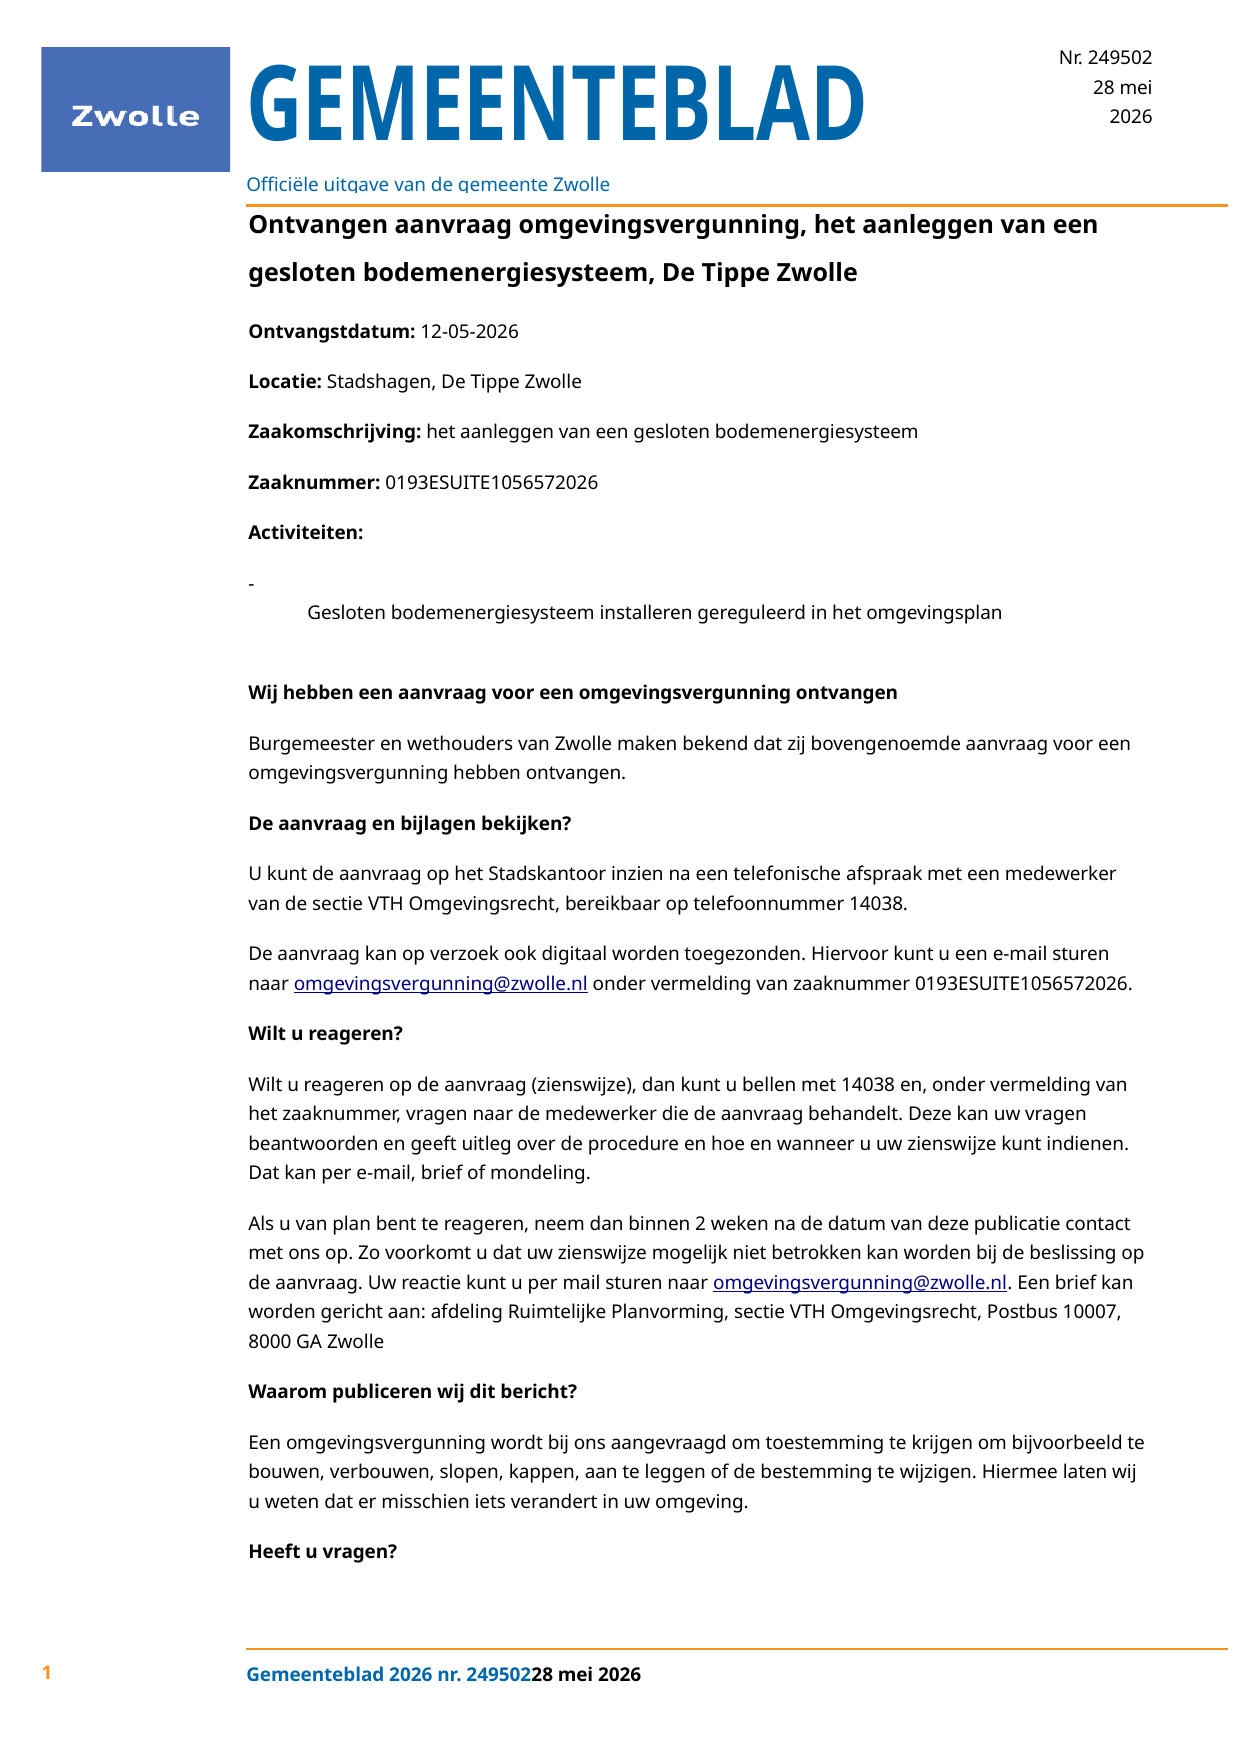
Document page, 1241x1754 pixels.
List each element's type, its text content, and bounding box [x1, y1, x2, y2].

list Gesloten bodemenergiesysteem installeren gereguleerd in het omgevingsplan [248, 599, 1152, 625]
text Burgemeester en wethouders van Zwolle maken bekend dat zij bovengenoemde aanvraag voor een omgevingsvergunning hebben ontvangen. [248, 730, 1152, 785]
text Wilt u reageren op de aanvraag (zienswijze), dan kunt u bellen met 14038 en, onder vermelding van het zaaknummer, vragen naar de medewerker die de aanvraag behandelt. Deze kan uw vragen beantwoorden en geeft uitleg over de procedure en hoe en wanneer u uw zienswijze kunt indienen. Dat kan per e-mail, brief of mondeling. [248, 1071, 1152, 1185]
picture [41, 47, 231, 172]
text Ontvangen aanvraag omgevingsvergunning, het aanleggen van een gesloten bodemenergiesysteem, De Tippe Zwolle [248, 207, 1152, 288]
text Waarom publiceren wij dit bericht? [248, 1379, 1152, 1404]
text Locatie: Stadshagen, De Tippe Zwolle [248, 368, 1152, 394]
text Zaakomschrijving: het aanleggen van een gesloten bodemenergiesysteem [248, 419, 1152, 444]
text Een omgevingsvergunning wordt bij ons aangevraagd om toestemming te krijgen om bijvoorbeeld te bouwen, verbouwen, slopen, kappen, aan te leggen of de bestemming te wijzigen. Hiermee laten wij u weten dat er misschien iets verandert in uw omgeving. [248, 1429, 1152, 1514]
text Wilt u reageren? [248, 1020, 1152, 1046]
text Zaaknummer: 0193ESUITE1056572026 [248, 469, 1152, 495]
text U kunt de aanvraag op het Stadskantoor inzien na een telefonische afspraak met een medewerker van de sectie VTH Omgevingsrecht, bereikbaar op telefoonnummer 14038. [248, 860, 1152, 916]
text Heeft u vragen? [248, 1539, 1152, 1564]
text Als u van plan bent te reageren, neem dan binnen 2 weken na de datum van deze publicatie contact met ons op. Zo voorkomt u dat uw zienswijze mogelijk niet betrokken kan worden bij de beslissing op de aanvraag. Uw reactie kunt u per mail sturen naar omgevingsvergunning@zwolle.nl. Een brief kan worden gericht aan: afdeling Ruimtelijke Planvorming, sectie VTH Omgevingsrecht, Postbus 10007, 8000 GA Zwolle [248, 1210, 1152, 1354]
text De aanvraag en bijlagen bekijken? [248, 810, 1152, 836]
text Wij hebben een aanvraag voor een omgevingsvergunning ontvangen [248, 679, 1152, 705]
text Ontvangstdatum: 12-05-2026 [248, 318, 1152, 344]
text De aanvraag kan op verzoek ook digitaal worden toegezonden. Hiervoor kunt u een e-mail sturen naar omgevingsvergunning@zwolle.nl onder vermelding van zaaknummer 0193ESUITE1056572026. [248, 940, 1152, 996]
text Activiteiten: [248, 519, 1152, 545]
